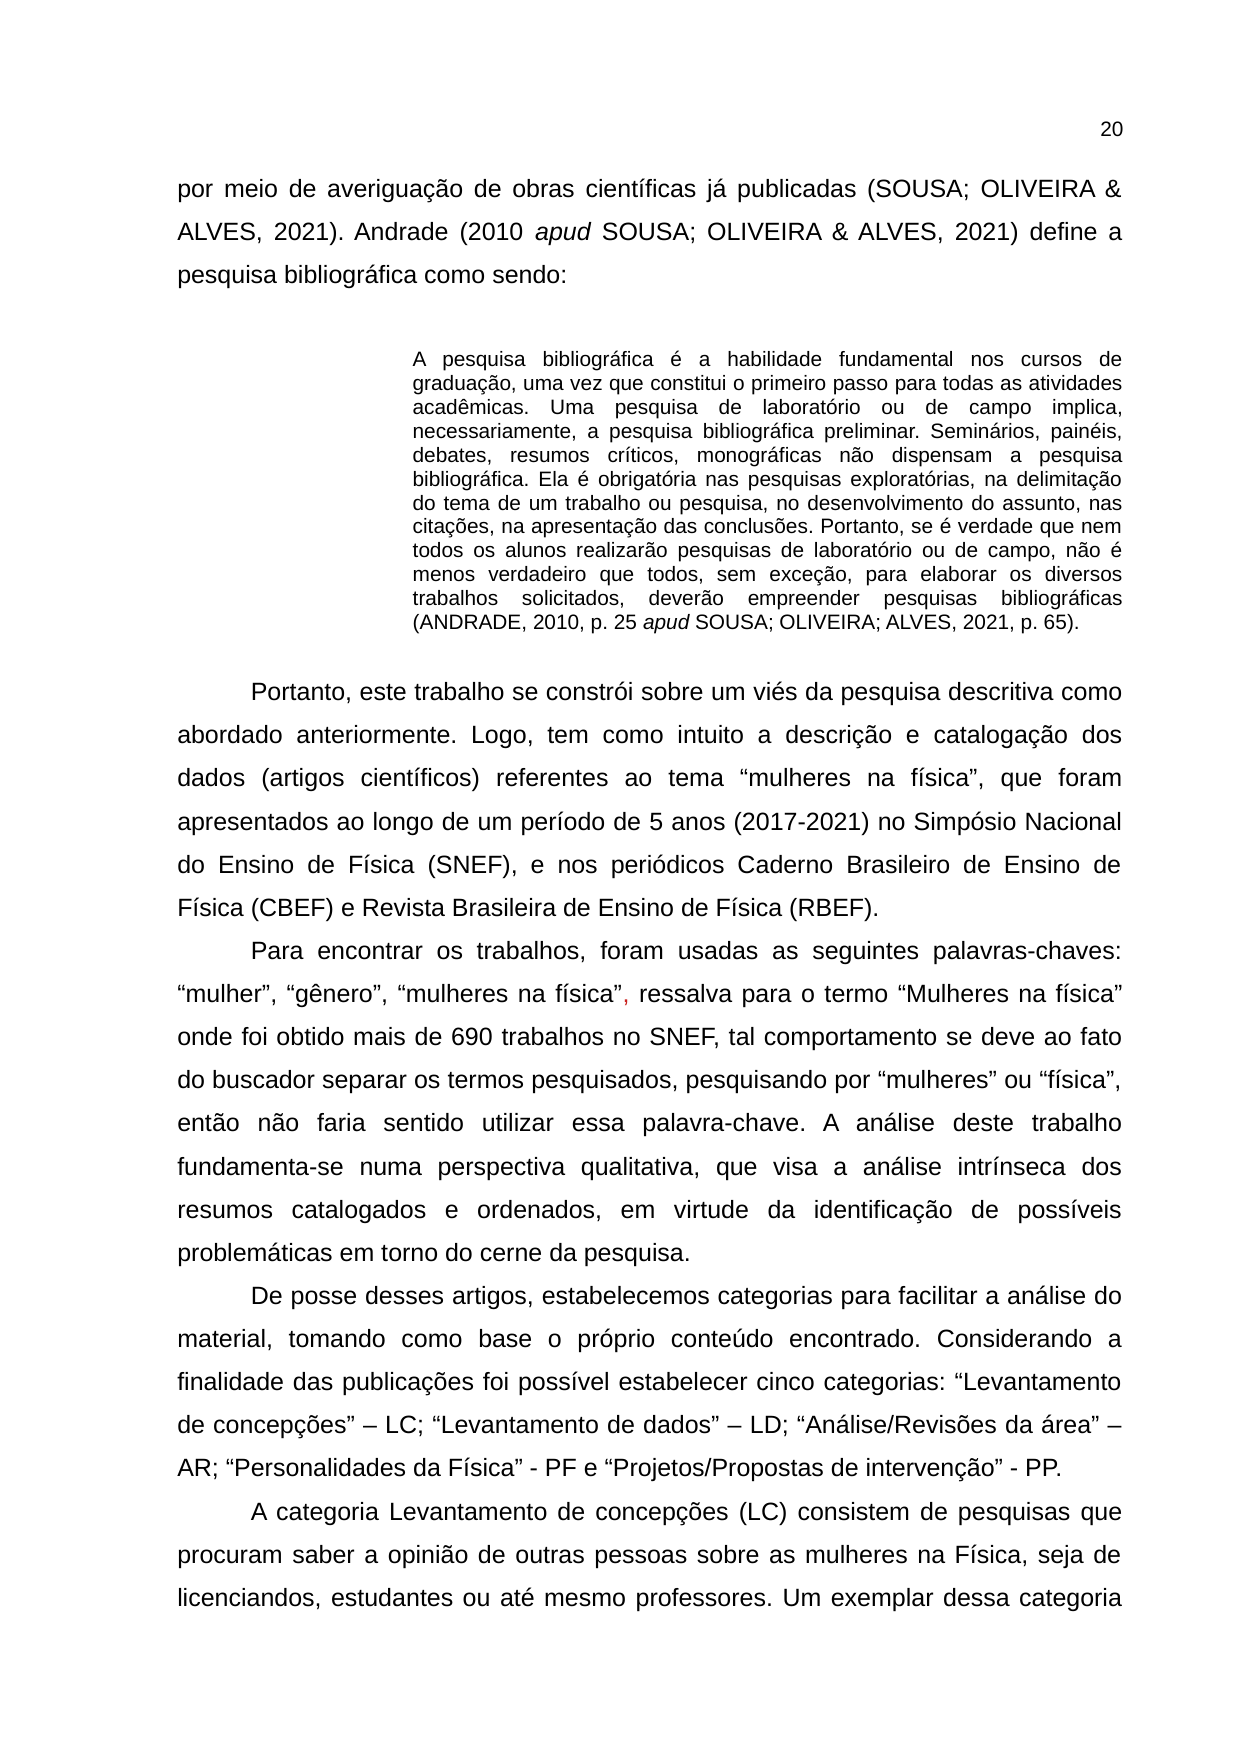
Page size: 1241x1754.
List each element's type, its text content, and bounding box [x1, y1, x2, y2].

text A pesquisa bibliográfica é a habilidade fundamental nos cursos de graduação, uma vez que constitui o primeiro passo para todas as atividades acadêmicas. Uma pesquisa de laboratório ou de campo implica, necessariamente, a pesquisa bibliográfica preliminar. Seminários, painéis, debates, resumos críticos, monográficas não dispensam a pesquisa bibliográfica. Ela é obrigatória nas pesquisas exploratórias, na delimitação do tema de um trabalho ou pesquisa, no desenvolvimento do assunto, nas citações, na apresentação das conclusões. Portanto, se é verdade que nem todos os alunos realizarão pesquisas de laboratório ou de campo, não é menos verdadeiro que todos, sem exceção, para elaborar os diversos trabalhos solicitados, deverão empreender pesquisas bibliográficas (ANDRADE, 2010, p. 25 apud SOUSA; OLIVEIRA; ALVES, 2021, p. 65). [412, 347, 1123, 634]
text por meio de averiguação de obras científicas já publicadas (SOUSA; OLIVEIRA & ALVES, 2021). Andrade (2010 apud SOUSA; OLIVEIRA & ALVES, 2021) define a pesquisa bibliográfica como sendo: [177, 174, 1123, 289]
text A categoria Levantamento de concepções (LC) consistem de pesquisas que procuram saber a opinião de outras pessoas sobre as mulheres na Física, seja de licenciandos, estudantes ou até mesmo professores. Um exemplar dessa categoria [177, 1497, 1123, 1612]
text Portanto, este trabalho se constrói sobre um viés da pesquisa descritiva como abordado anteriormente. Logo, tem como intuito a descrição e catalogação dos dados (artigos científicos) referentes ao tema “mulheres na física”, que foram apresentados ao longo de um período de 5 anos (2017-2021) no Simpósio Nacional do Ensino de Física (SNEF), e nos periódicos Caderno Brasileiro de Ensino de Física (CBEF) e Revista Brasileira de Ensino de Física (RBEF). [177, 677, 1123, 922]
text Para encontrar os trabalhos, foram usadas as seguintes palavras-chaves: “mulher”, “gênero”, “mulheres na física”, ressalva para o termo “Mulheres na física” onde foi obtido mais de 690 trabalhos no SNEF, tal comportamento se deve ao fato do buscador separar os termos pesquisados, pesquisando por “mulheres” ou “física”, então não faria sentido utilizar essa palavra-chave. A análise deste trabalho fundamenta-se numa perspectiva qualitativa, que visa a análise intrínseca dos resumos catalogados e ordenados, em virtude da identificação de possíveis problemáticas em torno do cerne da pesquisa. [177, 936, 1123, 1267]
text De posse desses artigos, estabelecemos categorias para facilitar a análise do material, tomando como base o próprio conteúdo encontrado. Considerando a finalidade das publicações foi possível estabelecer cinco categorias: “Levantamento de concepções” – LC; “Levantamento de dados” – LD; “Análise/Revisões da área” – AR; “Personalidades da Física” - PF e “Projetos/Propostas de intervenção” - PP. [177, 1281, 1123, 1482]
